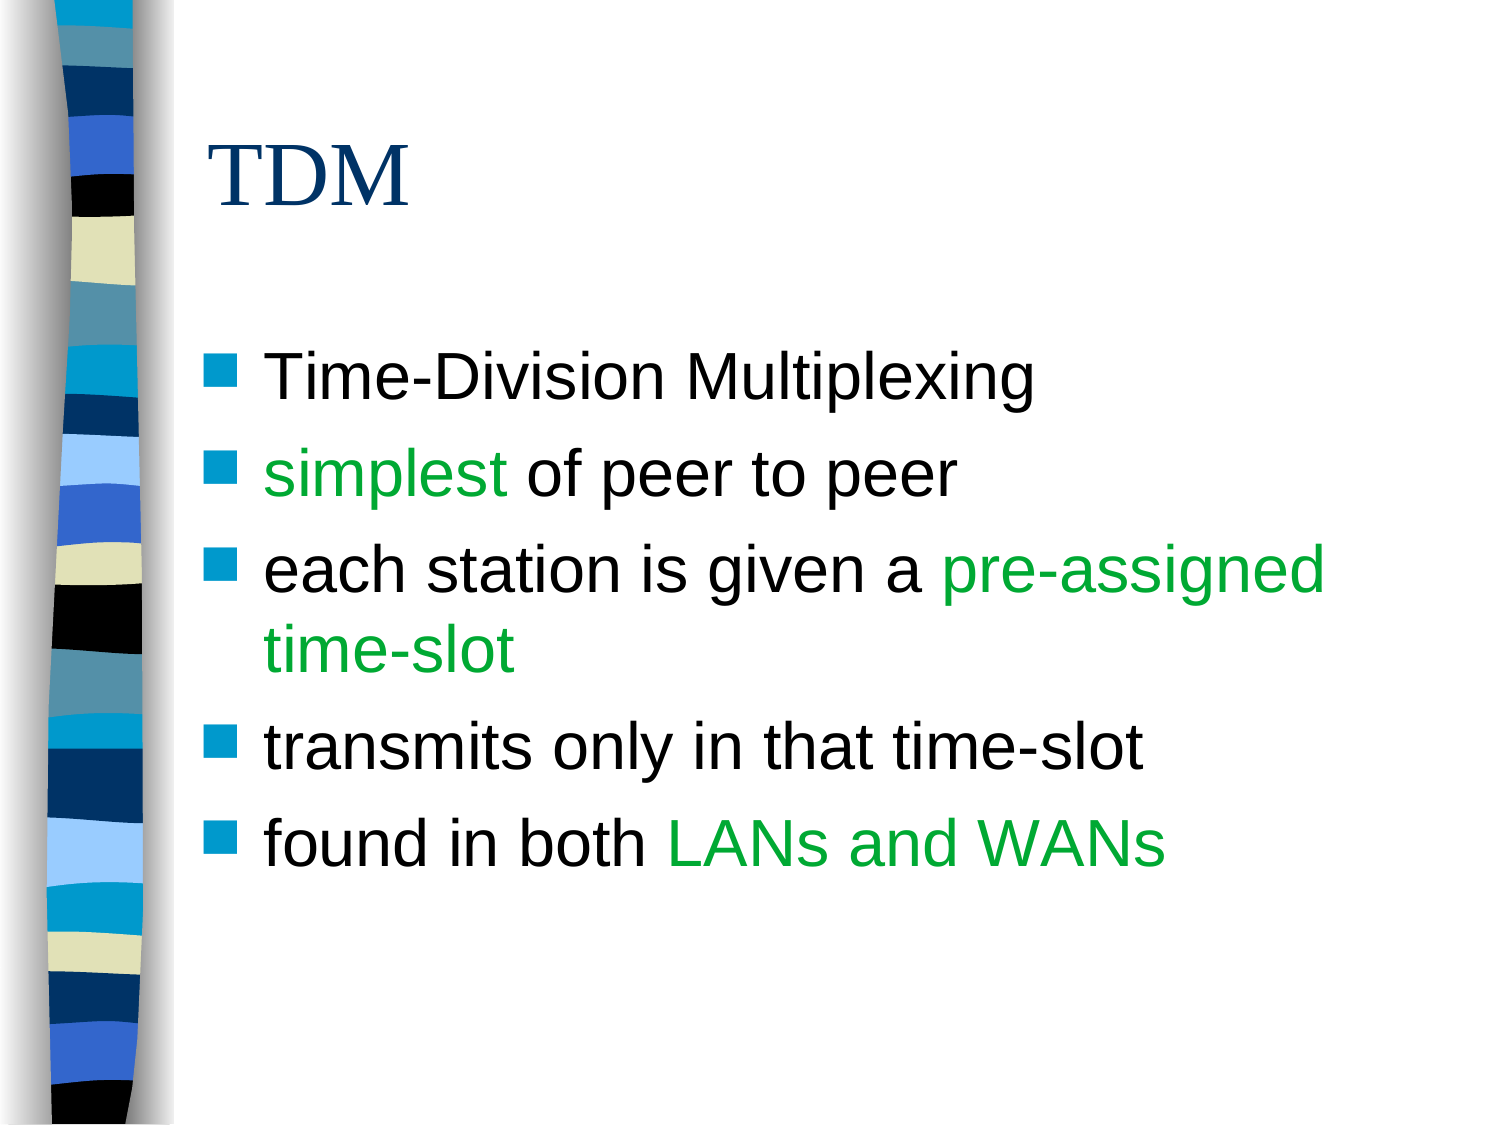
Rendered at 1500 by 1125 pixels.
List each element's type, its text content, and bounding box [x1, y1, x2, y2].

title TDM [192, 74, 1468, 263]
list Time-Division Multiplexing simplest of peer to peer each station is given a pre-assigned time-slot transmits only in that time-slot found in both LANs and WANs [192, 324, 1468, 1000]
